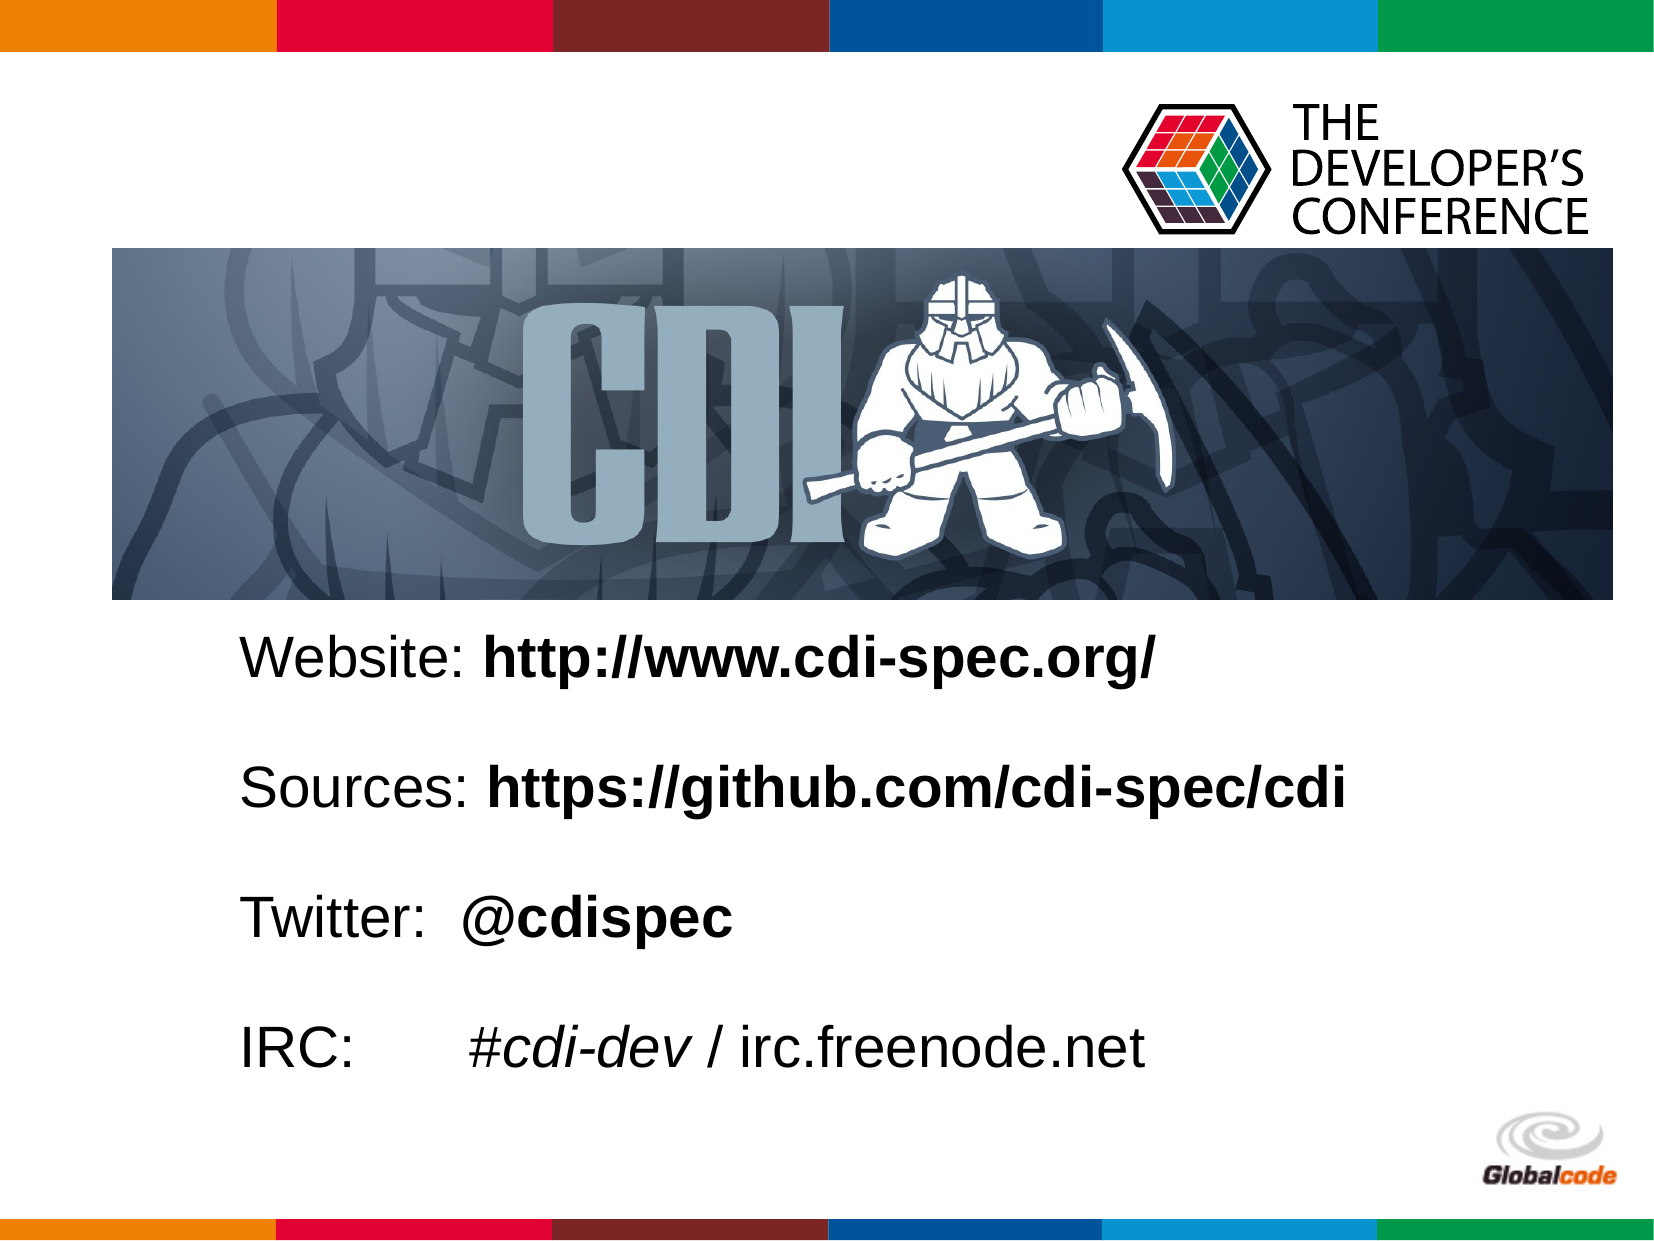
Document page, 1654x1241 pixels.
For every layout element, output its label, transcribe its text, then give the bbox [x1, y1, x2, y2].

picture [112, 248, 1613, 601]
picture [1464, 1062, 1638, 1219]
text_box Website: http://www.cdi-spec.org/ Sources: https://github.com/cdi-spec/cdi Twitter: @cdispec IRC: #cdi-dev / irc.freenode.net [225, 617, 1450, 1153]
